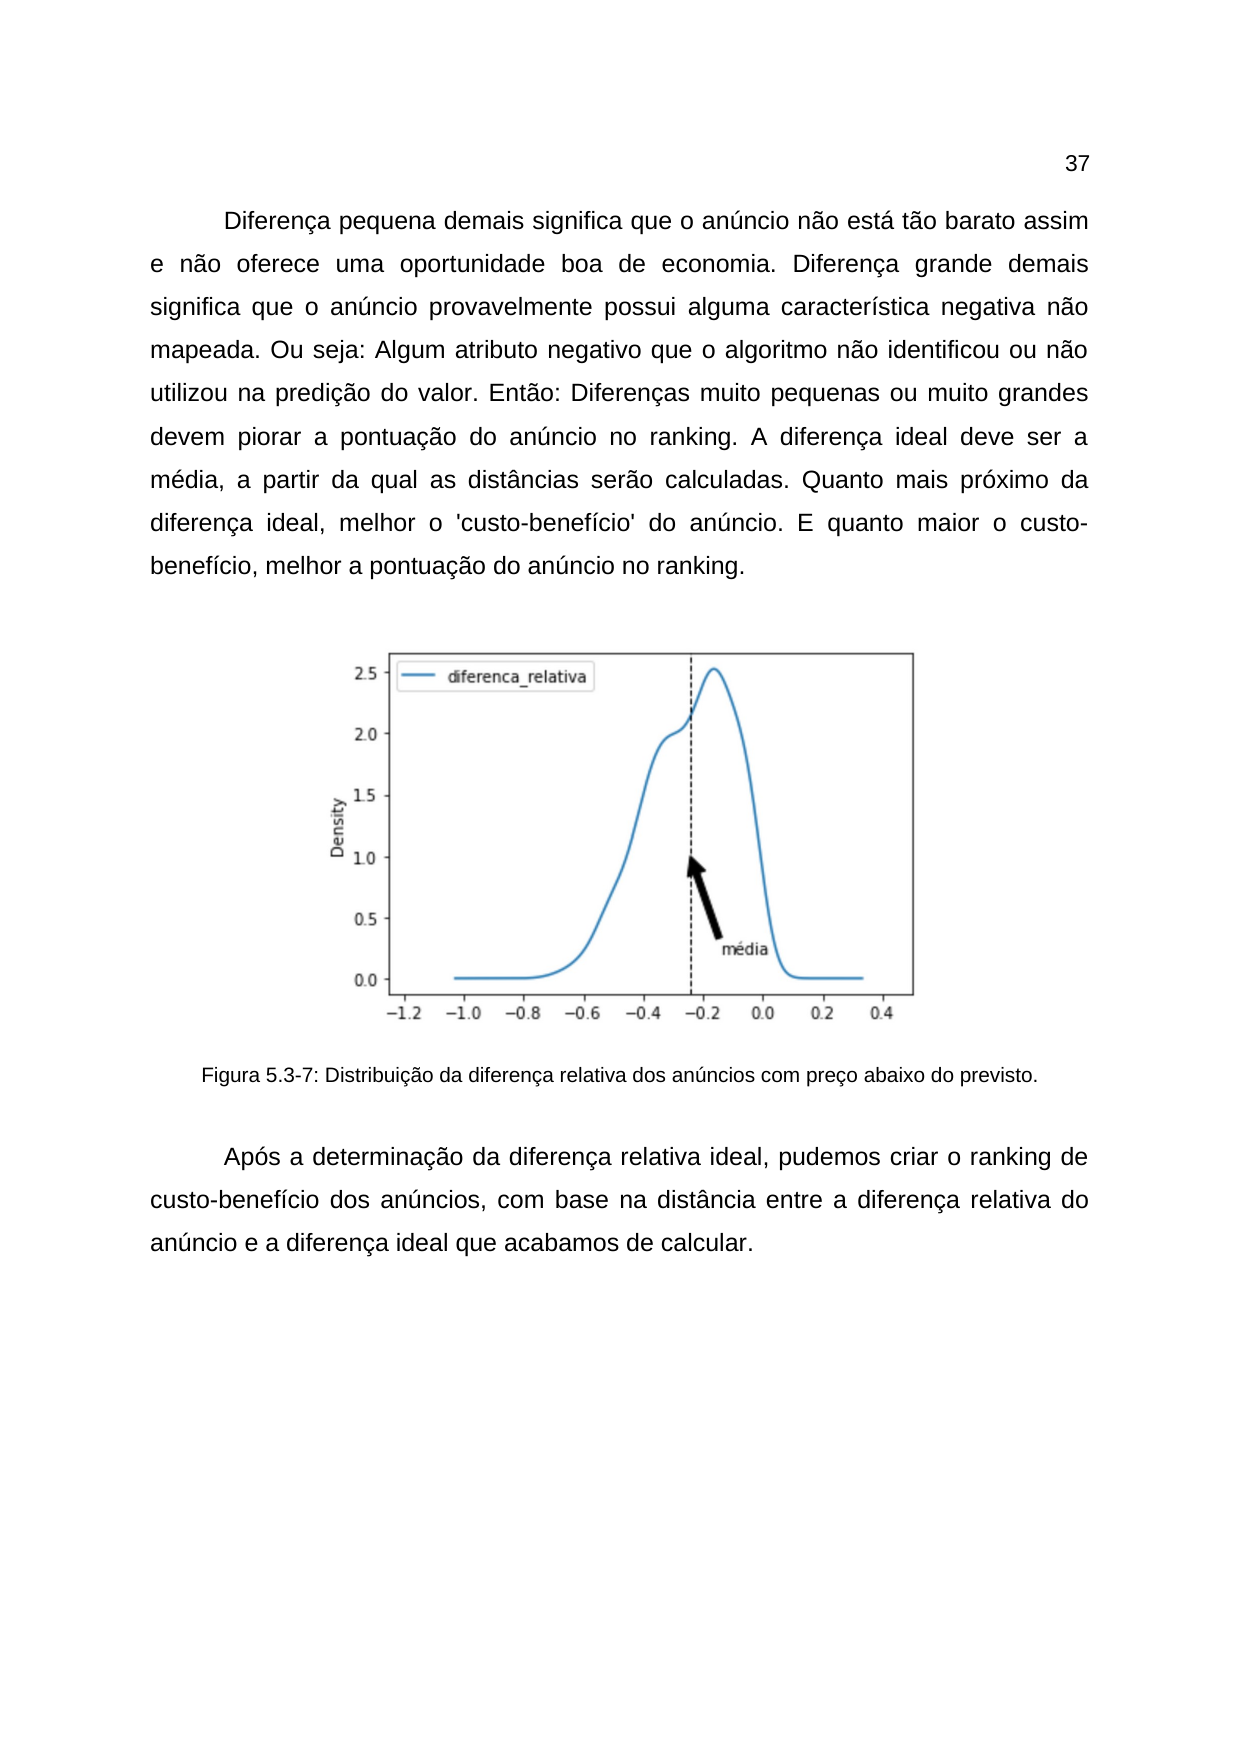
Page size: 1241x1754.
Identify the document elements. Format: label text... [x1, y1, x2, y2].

picture [306, 637, 935, 1036]
text Após a determinação da diferença relativa ideal, pudemos criar o ranking de custo-benefício dos anúncios, com base na distância entre a diferença relativa do anúncio e a diferença ideal que acabamos de calcular. [150, 1141, 1090, 1256]
text Figura 5.3-7: Distribuição da diferença relativa dos anúncios com preço abaixo do previsto. [150, 1036, 1090, 1086]
text Diferença pequena demais significa que o anúncio não está tão barato assim e não oferece uma oportunidade boa de economia. Diferença grande demais significa que o anúncio provavelmente possui alguma característica negativa não mapeada. Ou seja: Algum atributo negativo que o algoritmo não identificou ou não utilizou na predição do valor. Então: Diferenças muito pequenas ou muito grandes devem piorar a pontuação do anúncio no ranking. A diferença ideal deve ser a média, a partir da qual as distâncias serão calculadas. Quanto mais próximo da diferença ideal, melhor o 'custo-benefício' do anúncio. E quanto maior o custo-benefício, melhor a pontuação do anúncio no ranking. [150, 206, 1090, 579]
